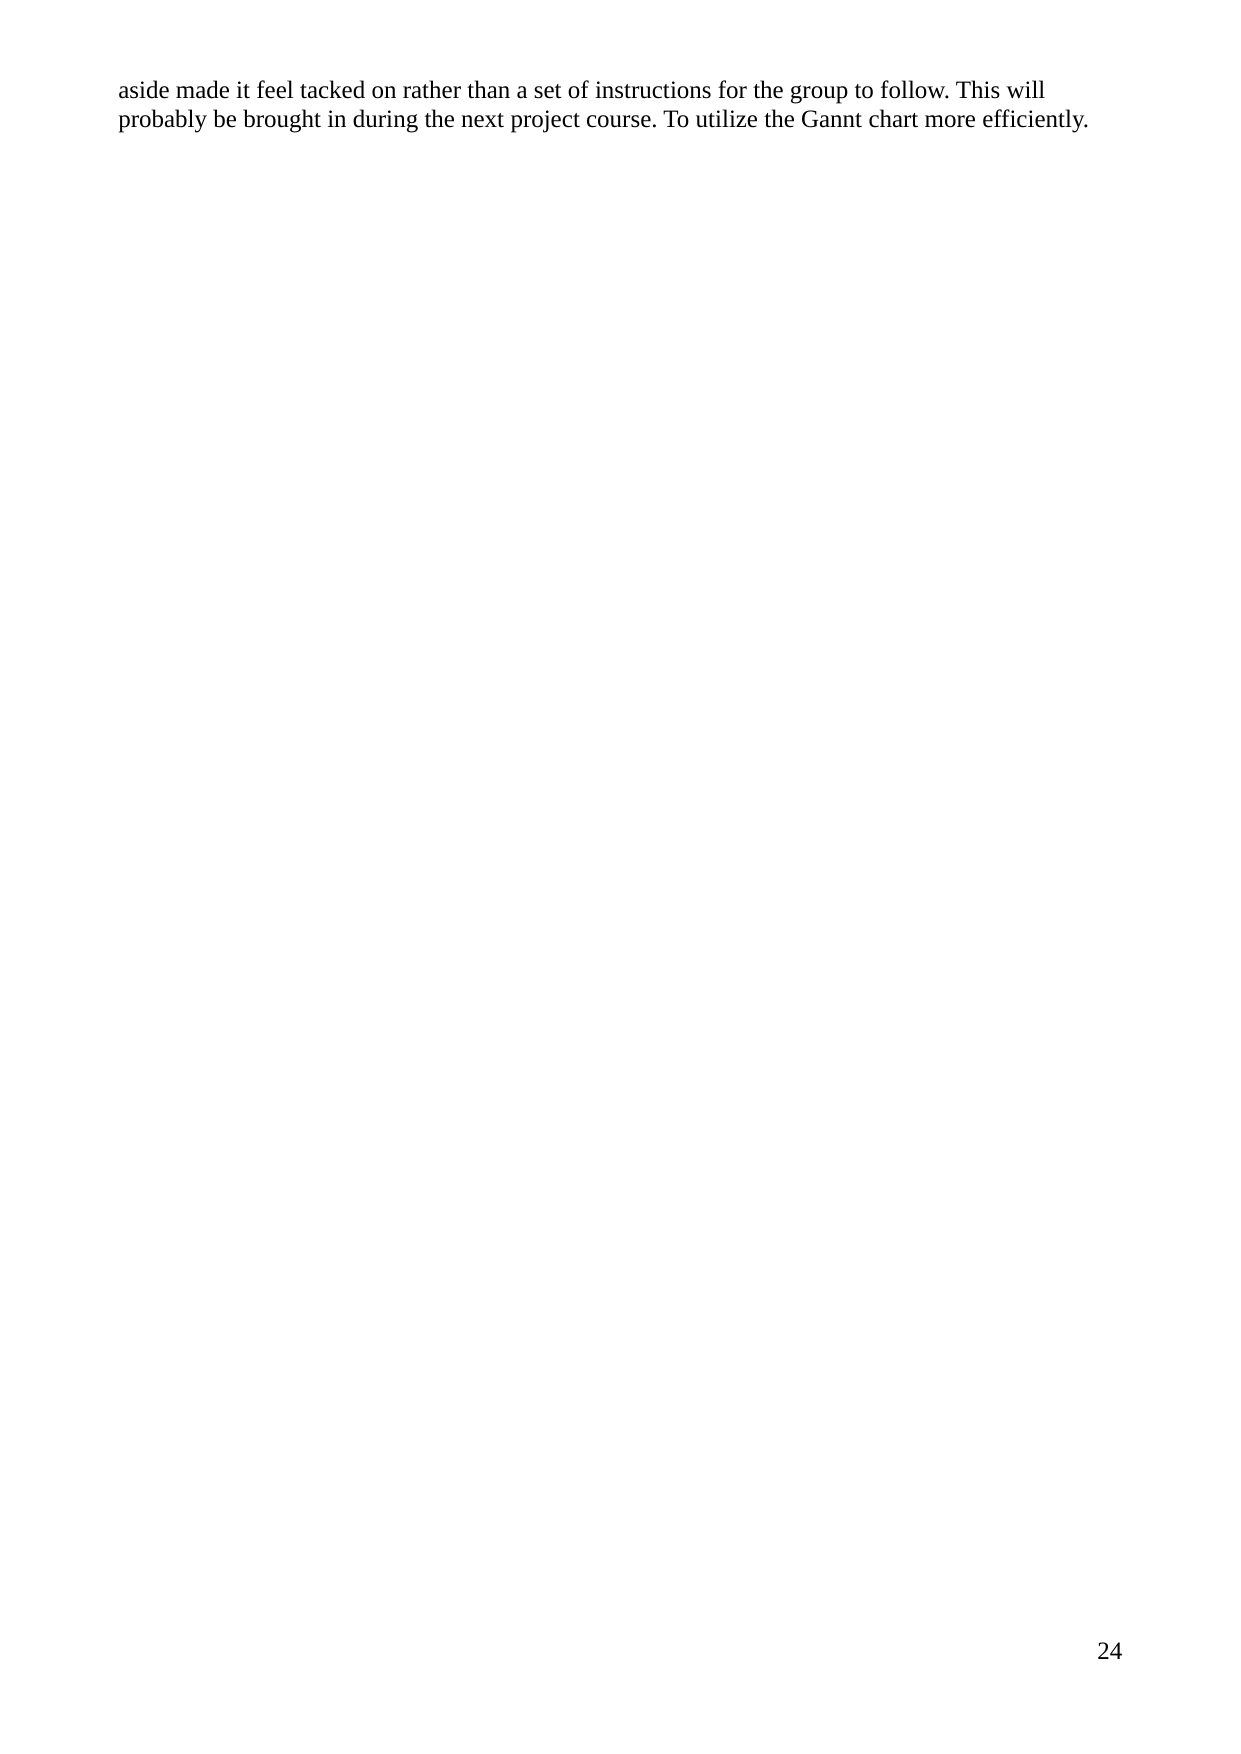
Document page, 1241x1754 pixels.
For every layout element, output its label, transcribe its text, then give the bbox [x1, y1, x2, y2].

text aside made it feel tacked on rather than a set of instructions for the group to follow. This will probably be brought in during the next project course. To utilize the Gannt chart more efficiently. [118, 75, 1122, 132]
